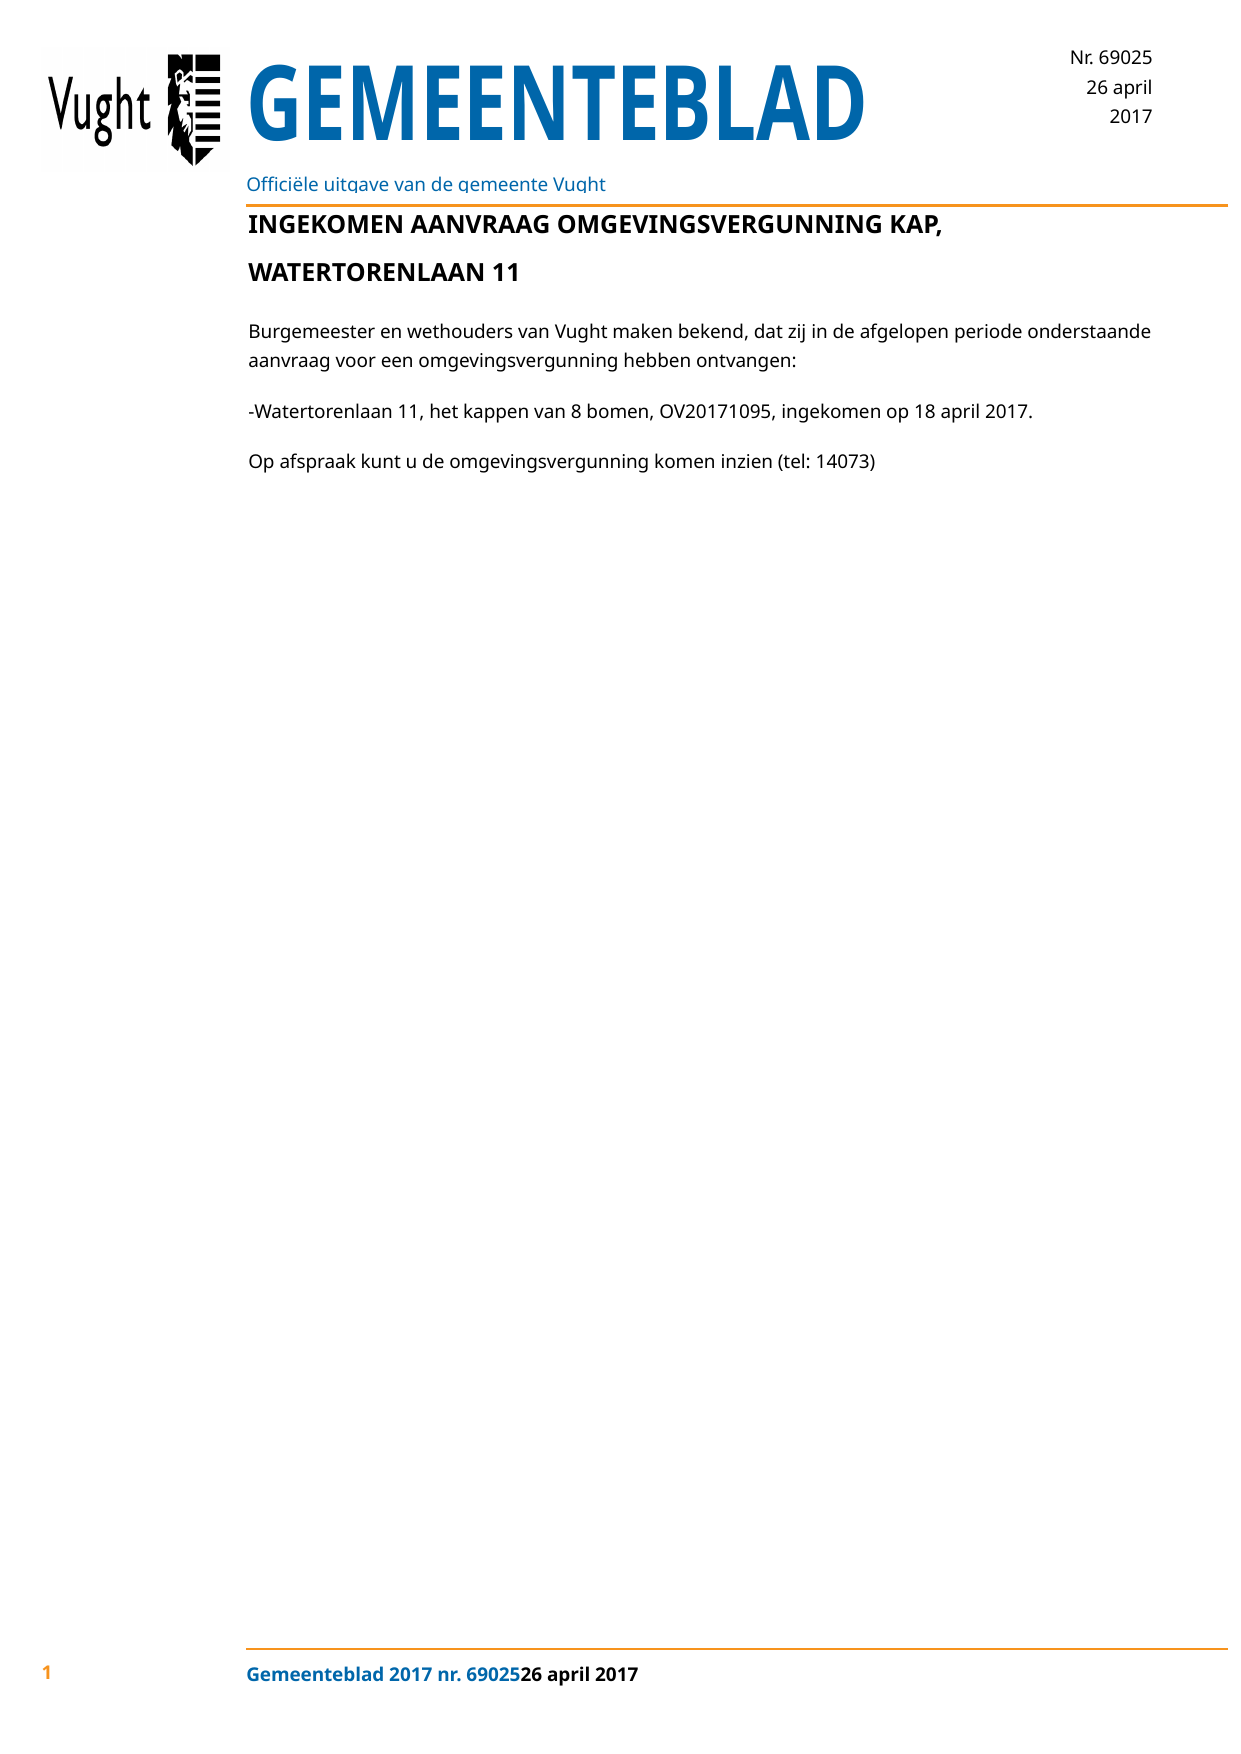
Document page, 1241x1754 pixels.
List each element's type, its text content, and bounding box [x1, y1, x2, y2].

text Op afspraak kunt u de omgevingsvergunning komen inzien (tel: 14073) [248, 448, 1152, 474]
text INGEKOMEN AANVRAAG OMGEVINGSVERGUNNING KAP, WATERTORENLAAN 11 [248, 207, 1152, 288]
text Burgemeester en wethouders van Vught maken bekend, dat zij in de afgelopen periode onderstaande aanvraag voor een omgevingsvergunning hebben ontvangen: [248, 318, 1152, 373]
text -Watertorenlaan 11, het kappen van 8 bomen, OV20171095, ingekomen op 18 april 2017. [248, 398, 1152, 424]
picture [41, 47, 231, 172]
